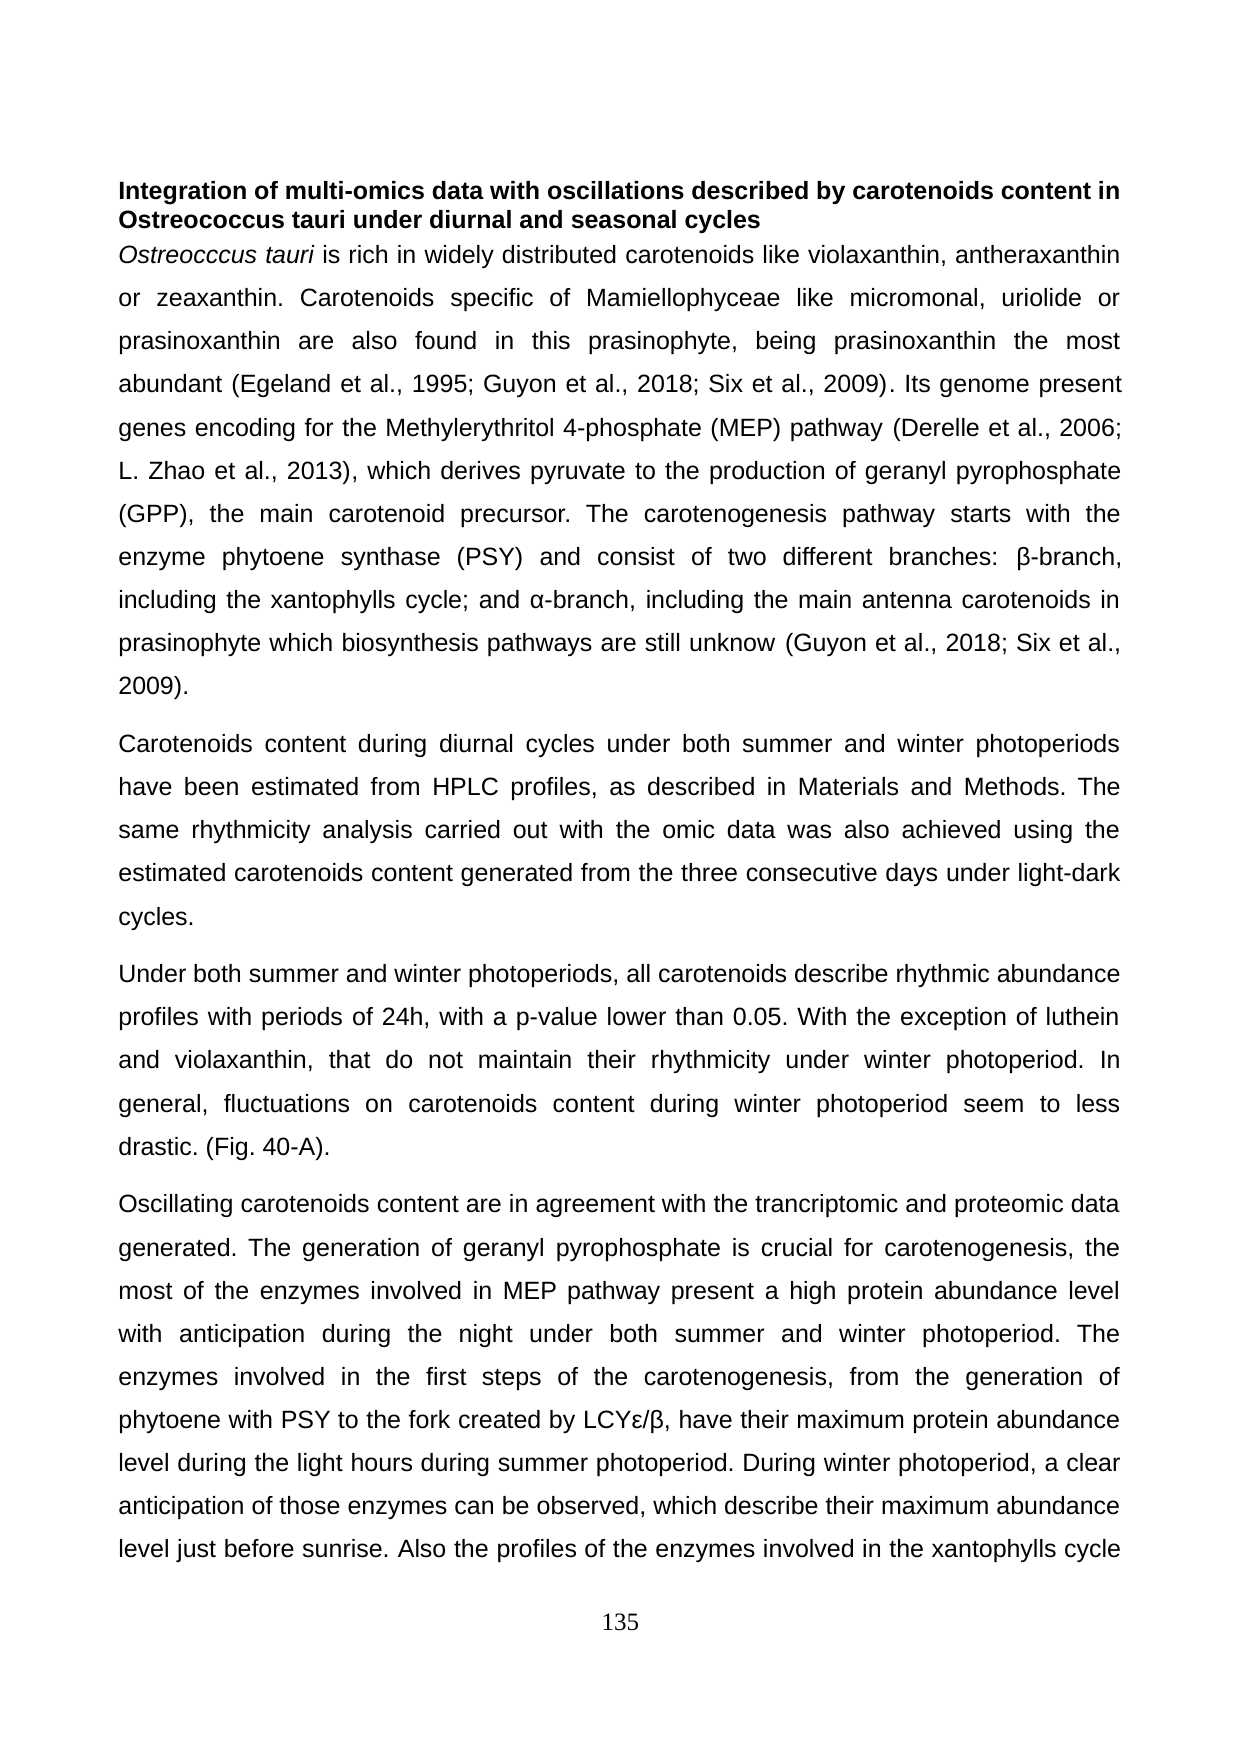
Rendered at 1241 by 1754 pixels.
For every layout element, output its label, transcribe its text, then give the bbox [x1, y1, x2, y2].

text Oscillating carotenoids content are in agreement with the trancriptomic and proteomic data generated. The generation of geranyl pyrophosphate is crucial for carotenogenesis, the most of the enzymes involved in MEP pathway present a high protein abundance level with anticipation during the night under both summer and winter photoperiod. The enzymes involved in the first steps of the carotenogenesis, from the generation of phytoene with PSY to the fork created by LCYε/β, have their maximum protein abundance level during the light hours during summer photoperiod. During winter photoperiod, a clear anticipation of those enzymes can be observed, which describe their maximum abundance level just before sunrise. Also the profiles of the enzymes involved in the xantophylls cycle [118, 1189, 1122, 1563]
text Under both summer and winter photoperiods, all carotenoids describe rhythmic abundance profiles with periods of 24h, with a p-value lower than 0.05. With the exception of luthein and violaxanthin, that do not maintain their rhythmicity under winter photoperiod. In general, fluctuations on carotenoids content during winter photoperiod seem to less drastic. (Fig. 40-A). [118, 959, 1122, 1161]
text Ostreocccus tauri is rich in widely distributed carotenoids like violaxanthin, antheraxanthin or zeaxanthin. Carotenoids specific of Mamiellophyceae like micromonal, uriolide or prasinoxanthin are also found in this prasinophyte, being prasinoxanthin the most abundant (Egeland et al., 1995; Guyon et al., 2018; Six et al., 2009)⁠. Its genome present genes encoding for the Methylerythritol 4-phosphate (MEP) pathway (Derelle et al., 2006; L. Zhao et al., 2013)⁠, which derives pyruvate to the production of geranyl pyrophosphate (GPP), the main carotenoid precursor. The carotenogenesis pathway starts with the enzyme phytoene synthase (PSY) and consist of two different branches: β-branch, including the xantophylls cycle; and α-branch, including the main antenna carotenoids in prasinophyte which biosynthesis pathways are still unknow (Guyon et al., 2018; Six et al., 2009)⁠. [118, 240, 1122, 700]
text Carotenoids content during diurnal cycles under both summer and winter photoperiods have been estimated from HPLC profiles, as described in Materials and Methods. The same rhythmicity analysis carried out with the omic data was also achieved using the estimated carotenoids content generated from the three consecutive days under light-dark cycles. [118, 729, 1122, 930]
subtitle Integration of multi-omics data with oscillations described by carotenoids content in Ostreococcus tauri under diurnal and seasonal cycles [118, 176, 1122, 234]
